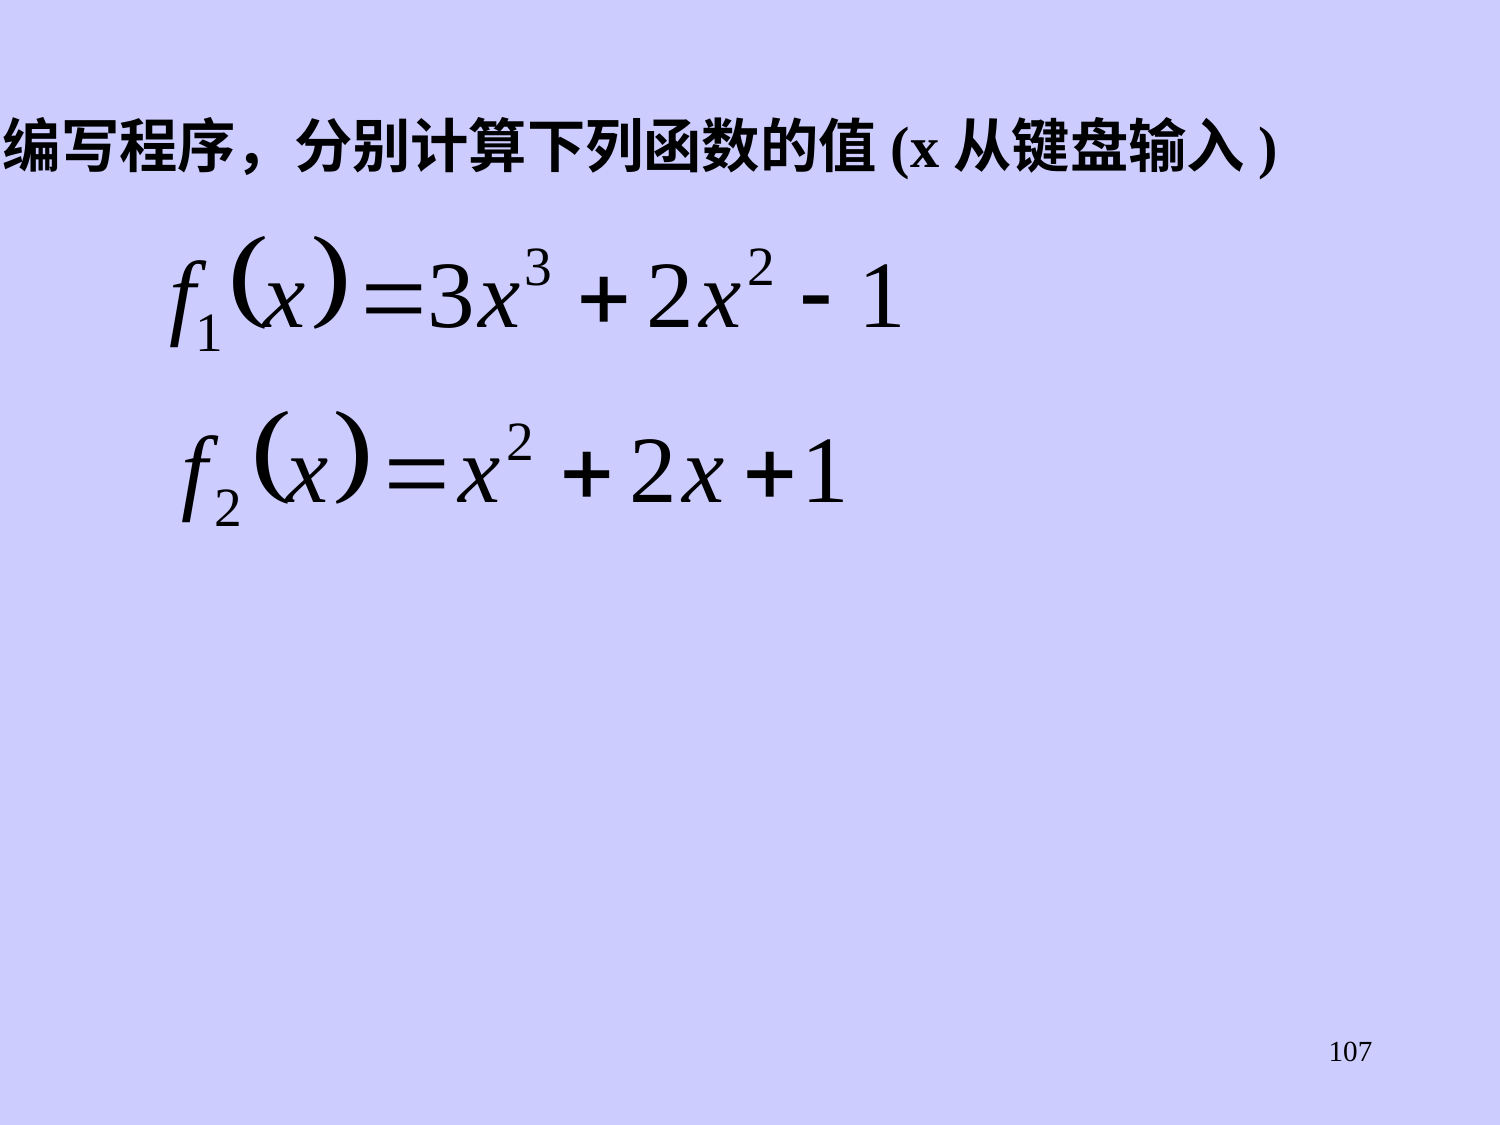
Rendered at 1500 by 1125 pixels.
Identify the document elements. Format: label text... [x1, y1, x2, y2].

chart [149, 399, 855, 543]
text_box 编写程序，分别计算下列函数的值(x从键盘输入) [0, 99, 1450, 181]
text_box [1074, 1025, 1388, 1101]
chart [137, 224, 913, 368]
